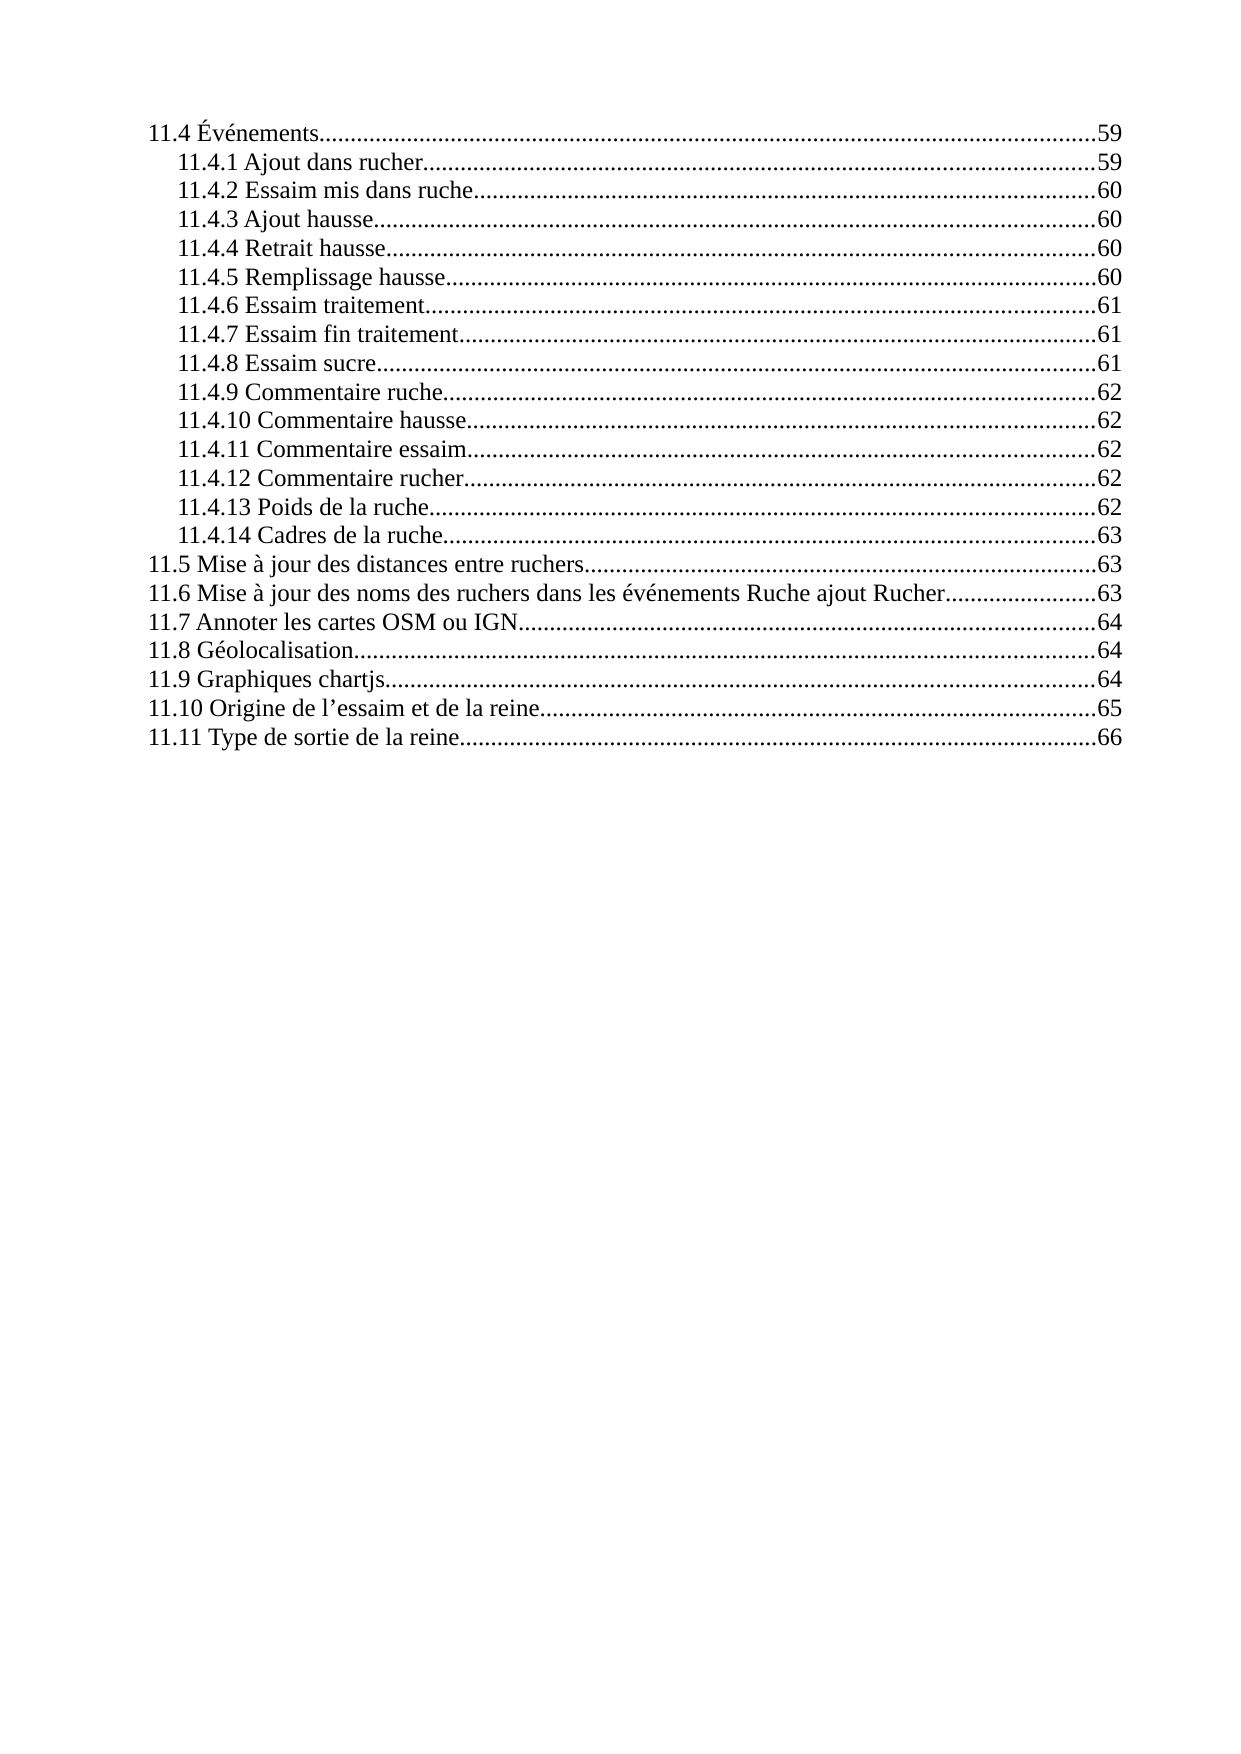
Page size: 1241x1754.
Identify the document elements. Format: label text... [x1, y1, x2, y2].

text 11.4.5 Remplissage hausse 60 [177, 262, 1122, 291]
text 11.10 Origine de l’essaim et de la reine 65 [148, 693, 1122, 722]
text 11.4 Événements 59 [148, 118, 1122, 147]
text 11.11 Type de sortie de la reine 66 [148, 722, 1122, 751]
text 11.4.10 Commentaire hausse 62 [177, 406, 1122, 434]
text 11.9 Graphiques chartjs 64 [148, 664, 1122, 693]
text 11.7 Annoter les cartes OSM ou IGN 64 [148, 607, 1122, 636]
text 11.4.8 Essaim sucre 61 [177, 348, 1122, 377]
text 11.6 Mise à jour des noms des ruchers dans les événements Ruche ajout Rucher 63 [148, 578, 1122, 607]
text 11.4.3 Ajout hausse 60 [177, 204, 1122, 233]
text 11.4.7 Essaim fin traitement 61 [177, 319, 1122, 348]
text 11.4.9 Commentaire ruche 62 [177, 377, 1122, 406]
text 11.4.14 Cadres de la ruche 63 [177, 521, 1122, 549]
text 11.4.1 Ajout dans rucher 59 [177, 147, 1122, 176]
text 11.4.2 Essaim mis dans ruche 60 [177, 176, 1122, 204]
text 11.4.11 Commentaire essaim 62 [177, 434, 1122, 463]
text 11.4.4 Retrait hausse 60 [177, 233, 1122, 262]
text 11.8 Géolocalisation 64 [148, 636, 1122, 664]
text 11.5 Mise à jour des distances entre ruchers 63 [148, 549, 1122, 578]
text 11.4.13 Poids de la ruche 62 [177, 492, 1122, 521]
text 11.4.6 Essaim traitement 61 [177, 291, 1122, 319]
text 11.4.12 Commentaire rucher 62 [177, 463, 1122, 492]
